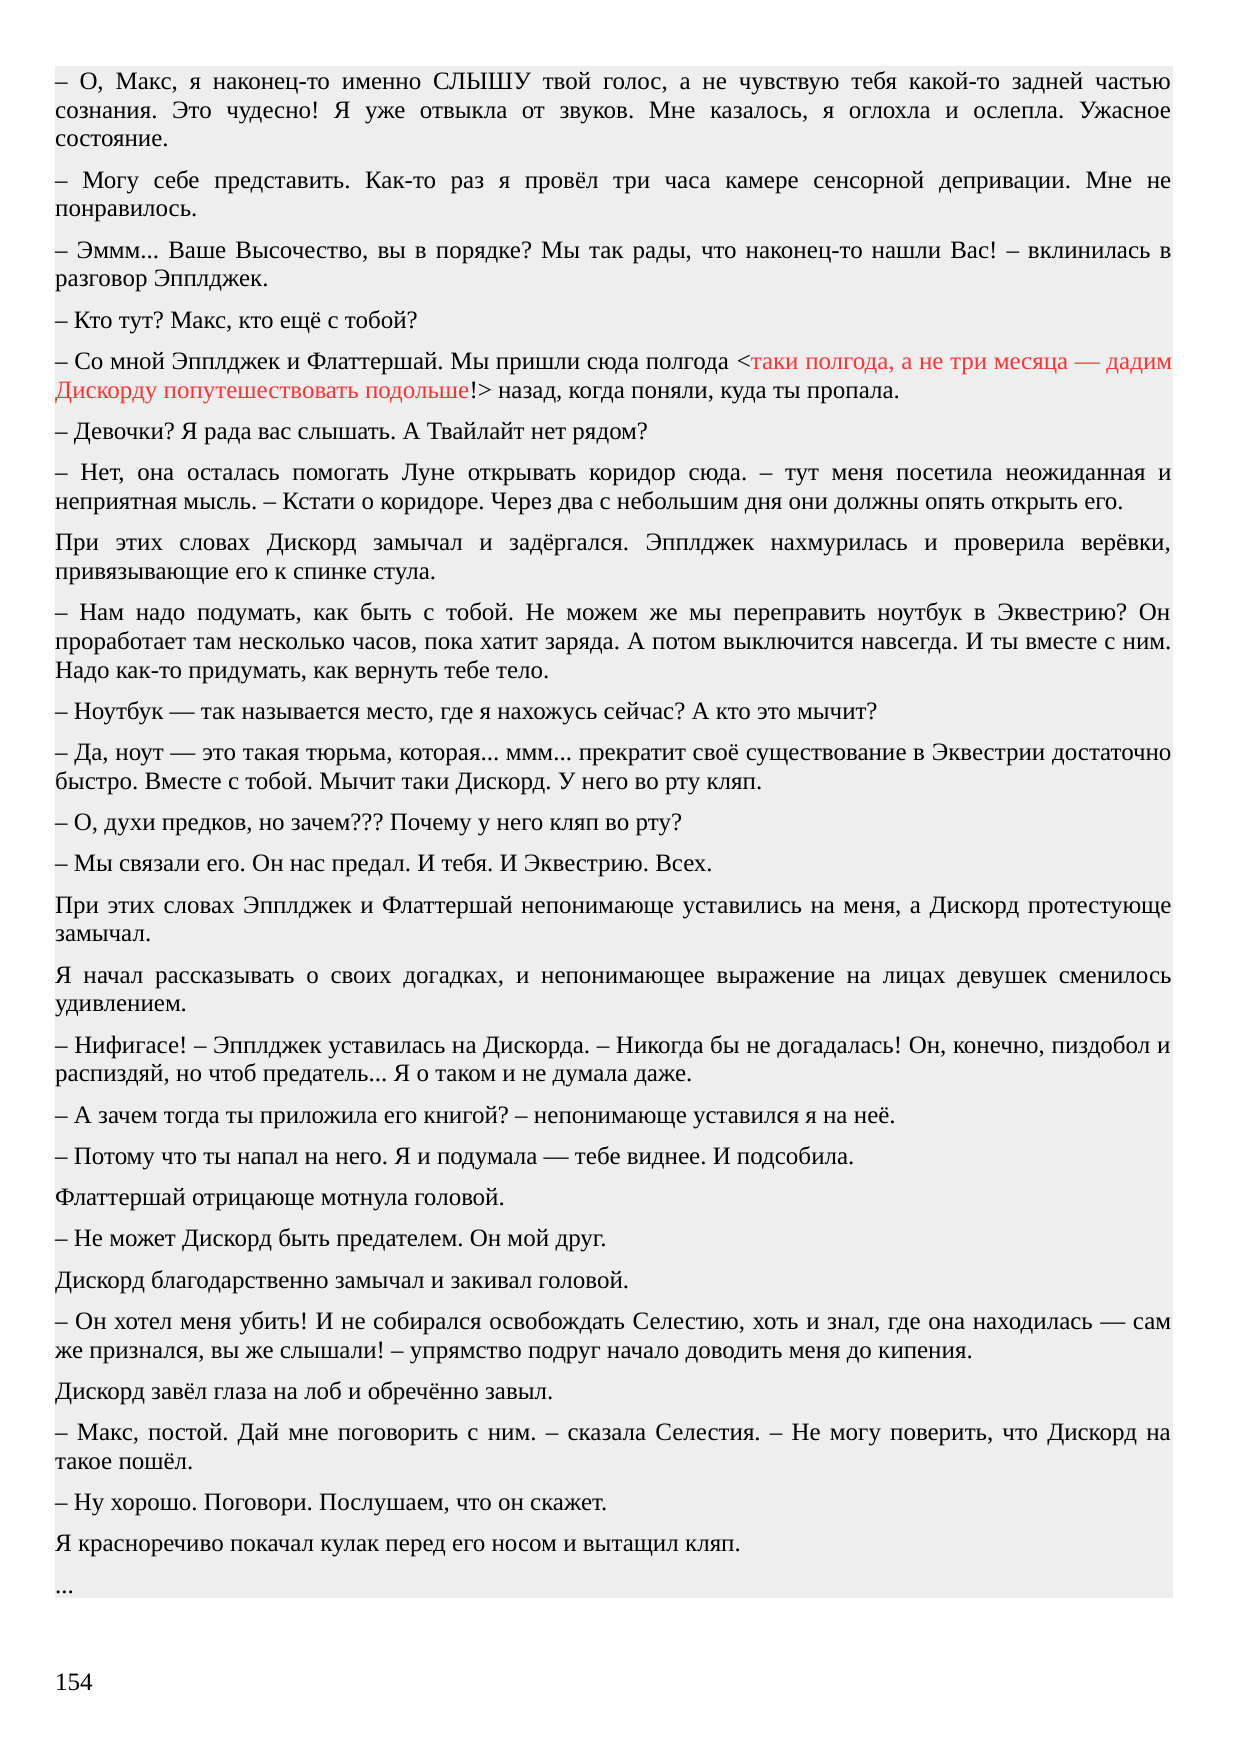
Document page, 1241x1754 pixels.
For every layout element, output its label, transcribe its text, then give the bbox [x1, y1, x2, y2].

text – Эммм... Ваше Высочество, вы в порядке? Мы так рады, что наконец-то нашли Вас! – вклинилась в разговор Эпплджек. [55, 235, 1173, 292]
text При этих словах Дискорд замычал и задёргался. Эпплджек нахмурилась и проверила верёвки, привязывающие его к спинке стула. [55, 527, 1173, 585]
text – Девочки? Я рада вас слышать. А Твайлайт нет рядом? [55, 416, 1173, 445]
text – Ноутбук — так называется место, где я нахожусь сейчас? А кто это мычит? [55, 696, 1173, 725]
text – Ну хорошо. Поговори. Послушаем, что он скажет. [55, 1487, 1173, 1516]
text – Нифигасе! – Эпплджек уставилась на Дискорда. – Никогда бы не догадалась! Он, конечно, пиздобол и распиздяй, но чтоб предатель... Я о таком и не думала даже. [55, 1030, 1173, 1087]
text Я начал рассказывать о своих догадках, и непонимающее выражение на лицах девушек сменилось удивлением. [55, 960, 1173, 1017]
text – О, духи предков, но зачем??? Почему у него кляп во рту? [55, 807, 1173, 836]
text – Кто тут? Макс, кто ещё с тобой? [55, 305, 1173, 333]
text – Могу себе представить. Как-то раз я провёл три часа камере сенсорной депривации. Мне не понравилось. [55, 165, 1173, 222]
text – Мы связали его. Он нас предал. И тебя. И Эквестрию. Всех. [55, 848, 1173, 877]
text – О, Макс, я наконец-то именно СЛЫШУ твой голос, а не чувствую тебя какой-то задней частью сознания. Это чудесно! Я уже отвыкла от звуков. Мне казалось, я оглохла и ослепла. Ужасное состояние. [55, 66, 1173, 152]
text Я красноречиво покачал кулак перед его носом и вытащил кляп. [55, 1528, 1173, 1557]
text Флаттершай отрицающе мотнула головой. [55, 1182, 1173, 1211]
text – Нам надо подумать, как быть с тобой. Не можем же мы переправить ноутбук в Эквестрию? Он проработает там несколько часов, пока хатит заряда. А потом выключится навсегда. И ты вместе с ним. Надо как-то придумать, как вернуть тебе тело. [55, 597, 1173, 683]
text – Да, ноут — это такая тюрьма, которая... ммм... прекратит своё существование в Эквестрии достаточно быстро. Вместе с тобой. Мычит таки Дискорд. У него во рту кляп. [55, 737, 1173, 795]
text – Макс, постой. Дай мне поговорить с ним. – сказала Селестия. – Не могу поверить, что Дискорд на такое пошёл. [55, 1417, 1173, 1475]
text – А зачем тогда ты приложила его книгой? – непонимающе уставился я на неё. [55, 1100, 1173, 1128]
text – Не может Дискорд быть предателем. Он мой друг. [55, 1223, 1173, 1252]
text Дискорд благодарственно замычал и закивал головой. [55, 1265, 1173, 1293]
text – Он хотел меня убить! И не собирался освобождать Селестию, хоть и знал, где она находилась — сам же признался, вы же слышали! – упрямство подруг начало доводить меня до кипения. [55, 1306, 1173, 1363]
text ... [55, 1570, 1173, 1598]
text При этих словах Эпплджек и Флаттершай непонимающе уставились на меня, а Дискорд протестующе замычал. [55, 890, 1173, 947]
text Дискорд завёл глаза на лоб и обречённо завыл. [55, 1376, 1173, 1405]
text – Нет, она осталась помогать Луне открывать коридор сюда. – тут меня посетила неожиданная и неприятная мысль. – Кстати о коридоре. Через два с небольшим дня они должны опять открыть его. [55, 457, 1173, 515]
text – Потому что ты напал на него. Я и подумала — тебе виднее. И подсобила. [55, 1141, 1173, 1170]
text – Со мной Эпплджек и Флаттершай. Мы пришли сюда полгода <таки полгода, а не три месяца — дадим Дискорду попутешествовать подольше!> назад, когда поняли, куда ты пропала. [55, 346, 1173, 403]
